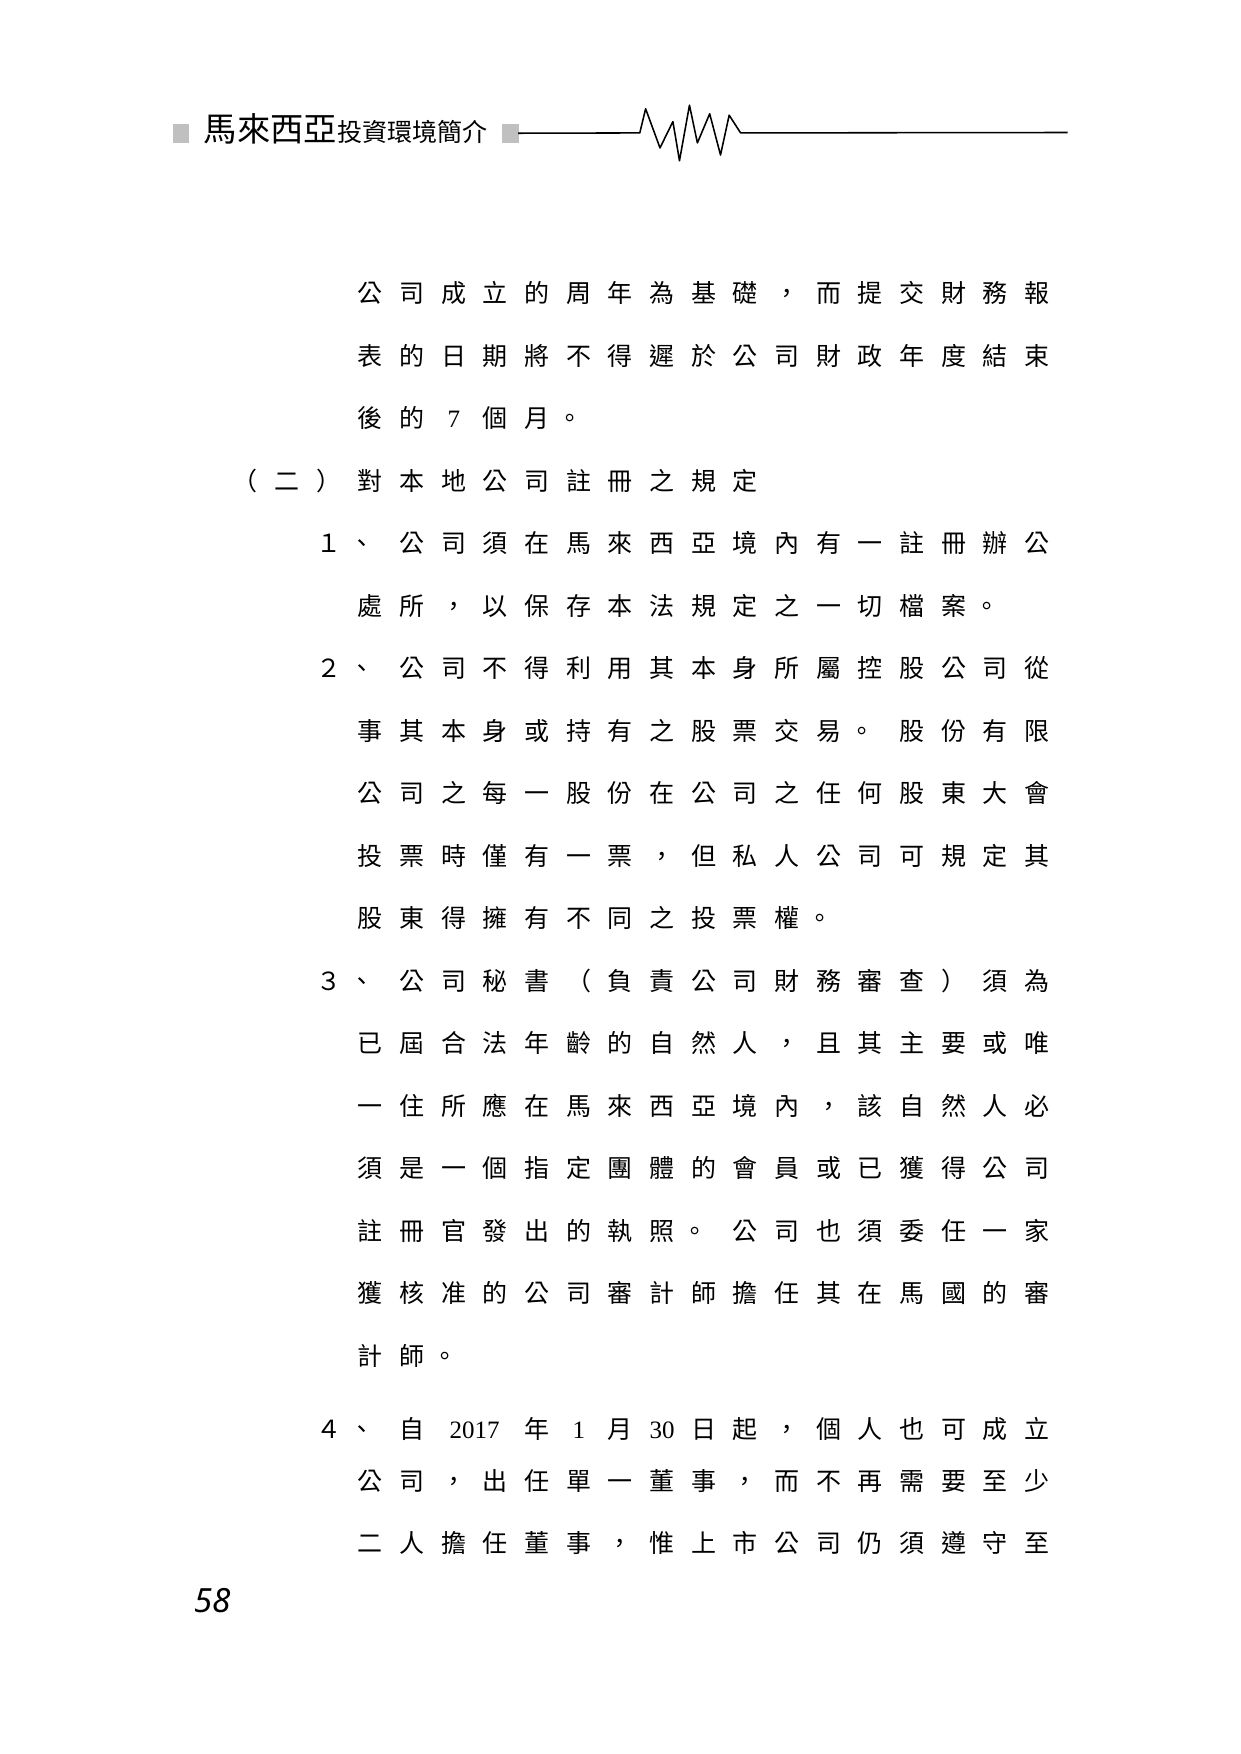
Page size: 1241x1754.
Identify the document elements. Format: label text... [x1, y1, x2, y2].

text １、公司須在馬來西亞境內有一註冊辦公處所，以保存本法規定之一切檔案。 [281, 500, 1058, 625]
text ４、自2017年1月30日起，個人也可成立公司，出任單一董事，而不再需要至少二人擔任董事，惟上市公司仍須遵守至 [281, 1375, 1058, 1563]
text （二）對本地公司註冊之規定 [207, 438, 1058, 500]
text 公司成立的周年為基礎，而提交財務報表的日期將不得遲於公司財政年度結束後的7個月。 [281, 250, 1058, 438]
text ３、公司秘書（負責公司財務審查）須為已屆合法年齡的自然人，且其主要或唯一住所應在馬來西亞境內，該自然人必須是一個指定團體的會員或已獲得公司註冊官發出的執照。公司也須委任一家獲核准的公司審計師擔任其在馬國的審計師。 [281, 938, 1058, 1375]
text ２、公司不得利用其本身所屬控股公司從事其本身或持有之股票交易。股份有限公司之每一股份在公司之任何股東大會投票時僅有一票，但私人公司可規定其股東得擁有不同之投票權。 [281, 625, 1058, 938]
